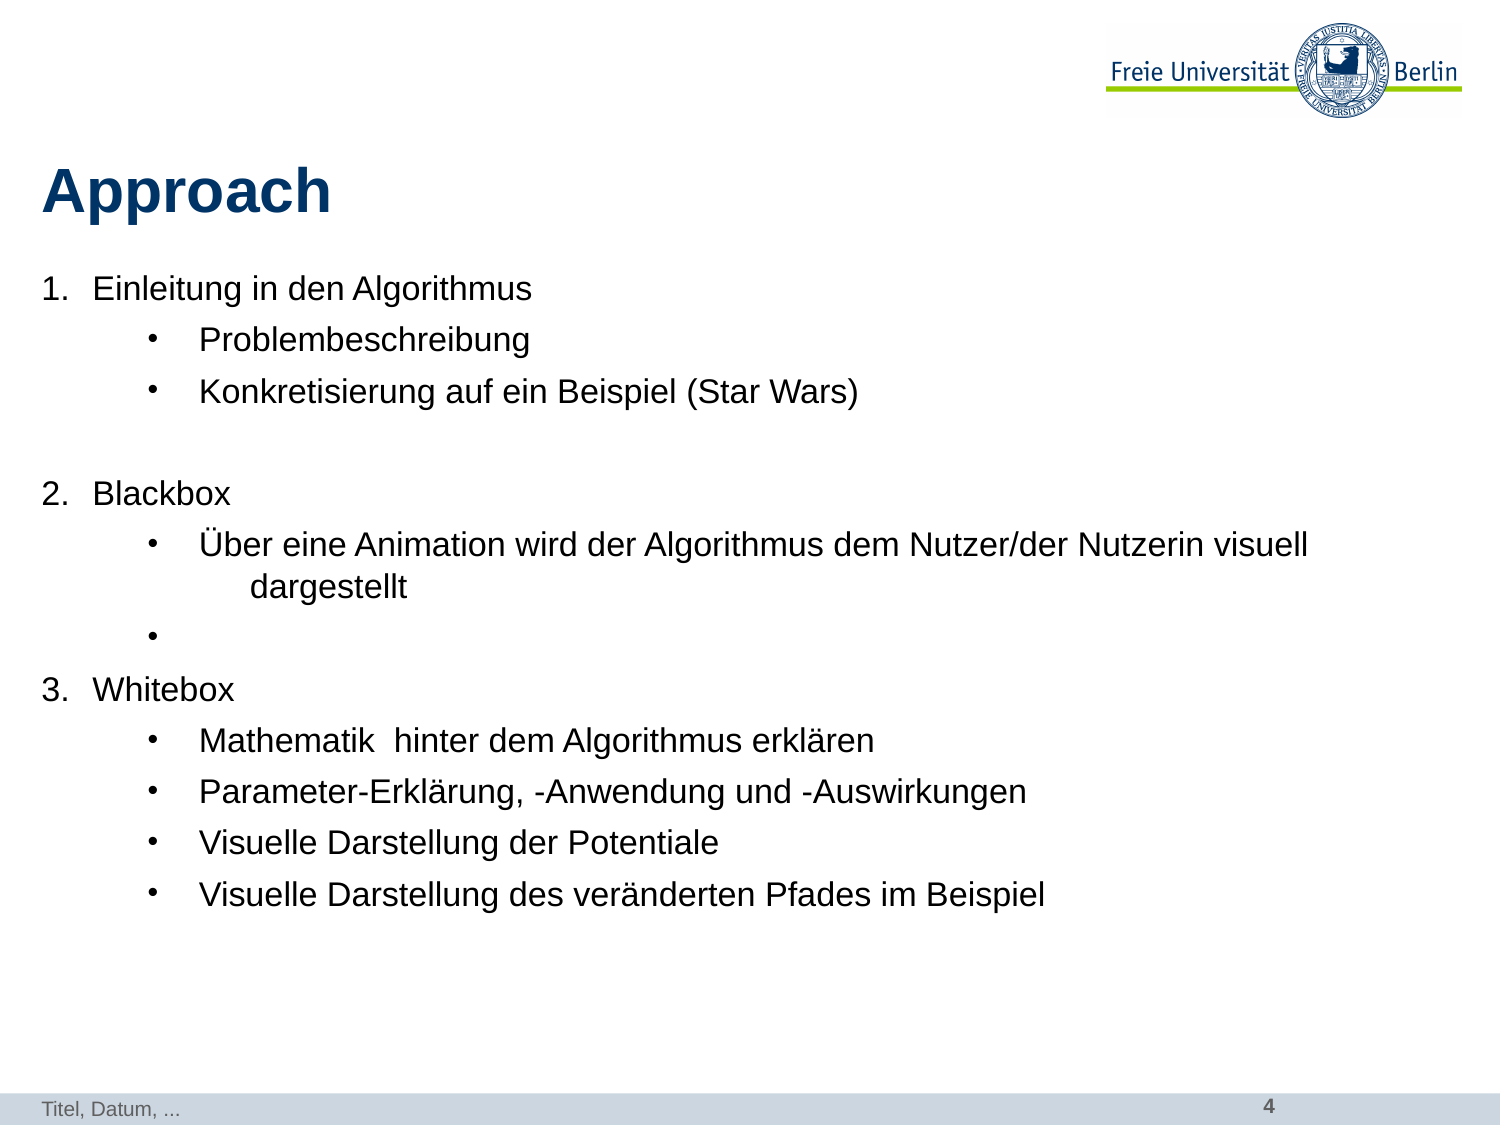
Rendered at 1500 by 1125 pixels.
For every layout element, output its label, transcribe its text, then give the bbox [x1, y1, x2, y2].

list Einleitung in den Algorithmus Problembeschreibung Konkretisierung auf ein Beispiel (Star Wars) Blackbox Über eine Animation wird der Algorithmus dem Nutzer/der Nutzerin visuell dargestellt Whitebox Mathematik hinter dem Algorithmus erklären Parameter-Erklärung, -Anwendung und -Auswirkungen Visuelle Darstellung der Potentiale Visuelle Darstellung des veränderten Pfades im Beispiel [41, 265, 1460, 919]
picture [1106, 23, 1462, 118]
text_box Titel, Datum, ... [41, 1087, 1023, 1125]
title Approach [41, 149, 1460, 221]
